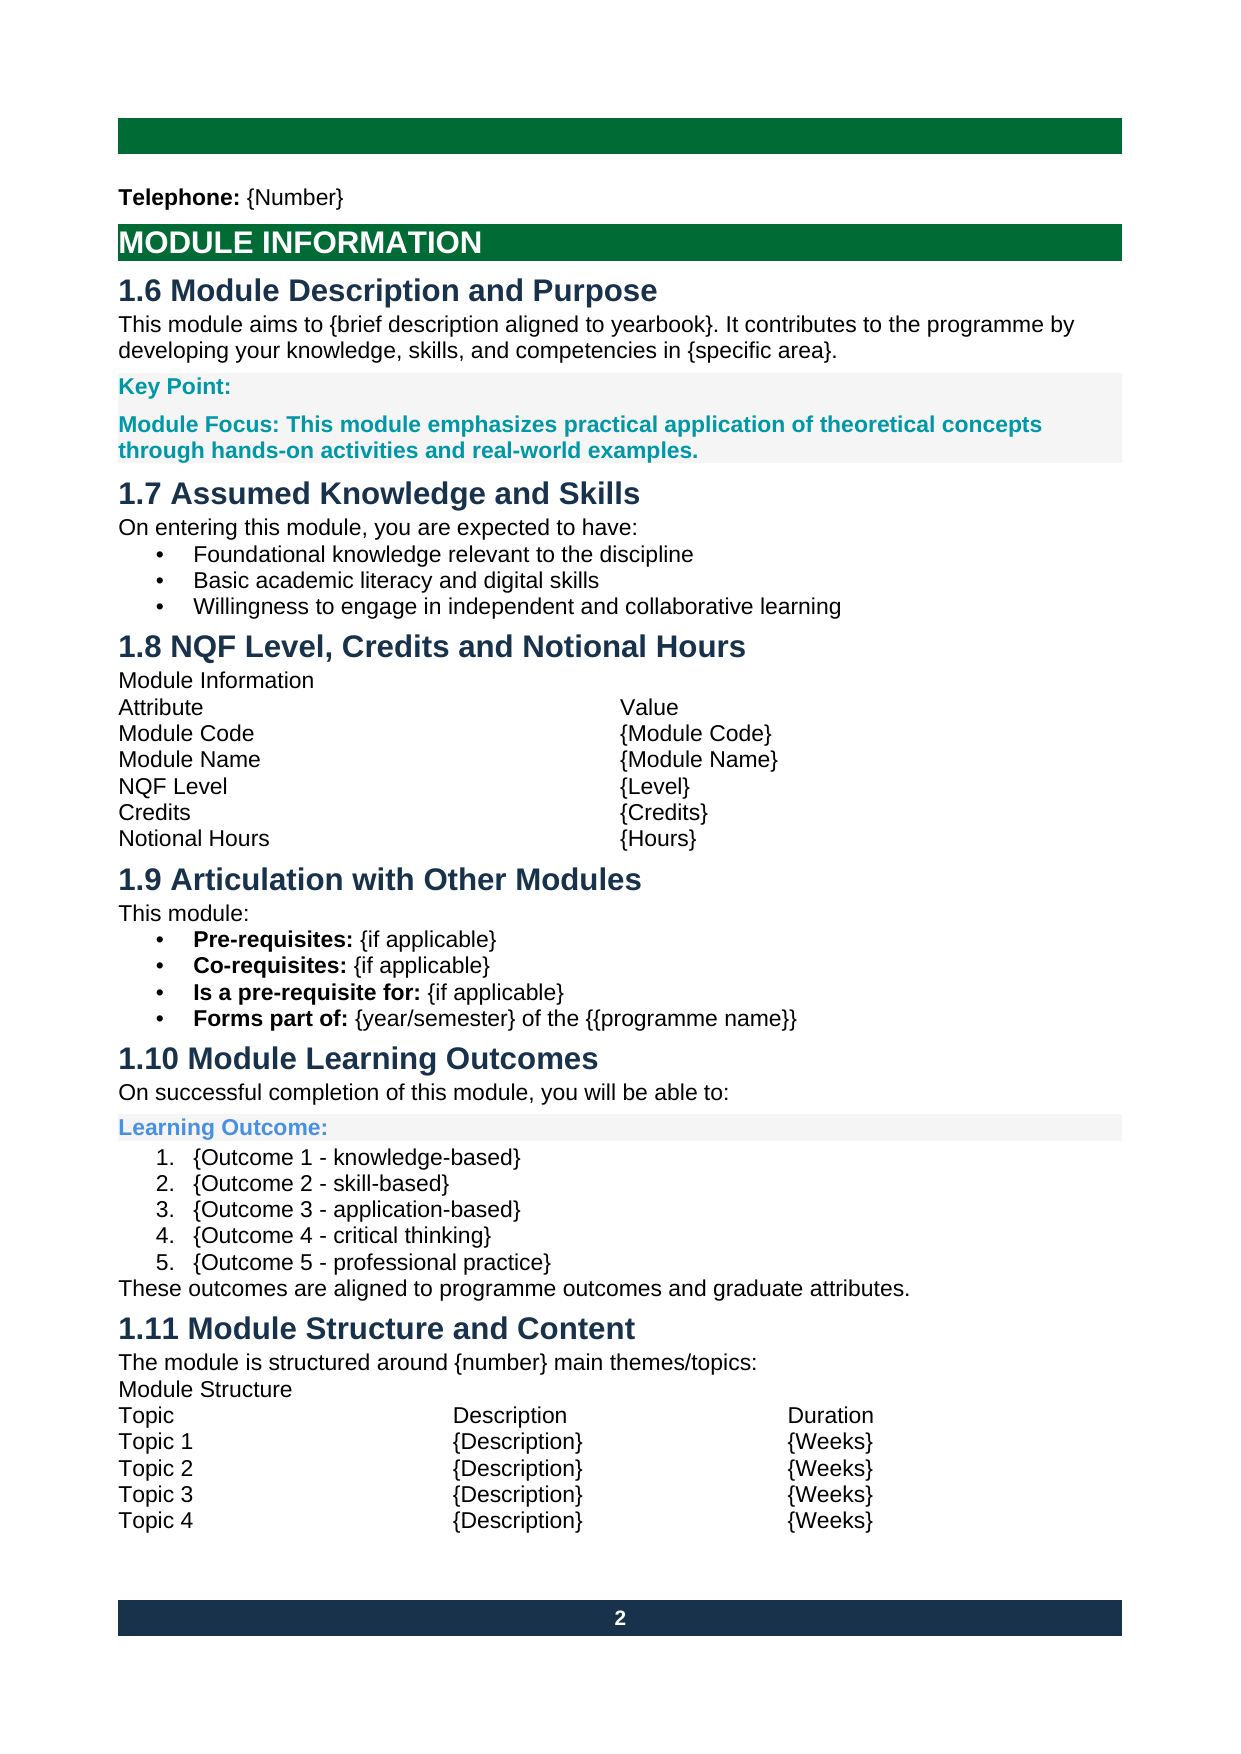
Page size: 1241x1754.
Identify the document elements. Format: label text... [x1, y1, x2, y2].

table_cell {Credits} [620, 799, 1122, 825]
list {Outcome 3 - application-based} [156, 1196, 1122, 1222]
table_cell Module Code [118, 720, 620, 746]
table_header Description [453, 1402, 787, 1428]
table_cell {Description} [453, 1428, 787, 1455]
table_cell {Weeks} [788, 1428, 1122, 1455]
subtitle 1.9 Articulation with Other Modules [118, 861, 1122, 897]
subtitle 1.8 NQF Level, Credits and Notional Hours [118, 628, 1122, 664]
table_cell {Description} [453, 1481, 787, 1507]
subtitle 1.11 Module Structure and Content [118, 1310, 1122, 1346]
list Is a pre-requisite for: {if applicable} [156, 978, 1122, 1005]
table_header Attribute [118, 694, 620, 720]
list Pre-requisites: {if applicable} [156, 926, 1122, 952]
list {Outcome 5 - professional practice} [156, 1249, 1122, 1275]
list Willingness to engage in independent and collaborative learning [156, 593, 1122, 619]
table_cell {Description} [453, 1455, 787, 1481]
list {Outcome 2 - skill-based} [156, 1170, 1122, 1196]
text Module Information [118, 667, 1122, 694]
text Key Point: [118, 373, 1122, 399]
table_cell {Hours} [620, 825, 1122, 852]
subtitle 1.10 Module Learning Outcomes [118, 1040, 1122, 1076]
text Module Focus: This module emphasizes practical application of theoretical concepts through hands-on activities and real-world examples. [118, 411, 1122, 463]
table_cell {Weeks} [788, 1481, 1122, 1507]
text This module aims to {brief description aligned to yearbook}. It contributes to the programme by developing your knowledge, skills, and competencies in {specific area}. [118, 311, 1122, 364]
list Basic academic literacy and digital skills [156, 567, 1122, 593]
text On entering this module, you are expected to have: [118, 514, 1122, 541]
table_cell {Weeks} [788, 1508, 1122, 1534]
list Co-requisites: {if applicable} [156, 952, 1122, 978]
table_cell Topic 2 [118, 1455, 453, 1481]
list Foundational knowledge relevant to the discipline [156, 541, 1122, 567]
table_header Duration [788, 1402, 1122, 1428]
list {Outcome 4 - critical thinking} [156, 1222, 1122, 1249]
text On successful completion of this module, you will be able to: [118, 1079, 1122, 1105]
table_cell Credits [118, 799, 620, 825]
subtitle 1.7 Assumed Knowledge and Skills [118, 475, 1122, 511]
text Module Structure [118, 1376, 1122, 1402]
table_cell {Module Code} [620, 720, 1122, 746]
list {Outcome 1 - knowledge-based} [156, 1143, 1122, 1170]
table_header Value [620, 694, 1122, 720]
text Telephone: {Number} [118, 183, 1122, 210]
text This module: [118, 899, 1122, 926]
table_cell Module Name [118, 746, 620, 773]
table_cell Notional Hours [118, 825, 620, 852]
table_header Topic [118, 1402, 453, 1428]
table_cell NQF Level [118, 773, 620, 799]
table_cell {Description} [453, 1508, 787, 1534]
table_cell Topic 1 [118, 1428, 453, 1455]
text These outcomes are aligned to programme outcomes and graduate attributes. [118, 1275, 1122, 1302]
subtitle 1.6 Module Description and Purpose [118, 272, 1122, 308]
list Forms part of: {year/semester} of the {{programme name}} [156, 1005, 1122, 1031]
table_cell {Level} [620, 773, 1122, 799]
text The module is structured around {number} main themes/topics: [118, 1349, 1122, 1376]
table_cell {Module Name} [620, 746, 1122, 773]
subtitle MODULE INFORMATION [118, 224, 1122, 261]
text Learning Outcome: [118, 1114, 1122, 1141]
table_cell Topic 3 [118, 1481, 453, 1507]
table_cell {Weeks} [788, 1455, 1122, 1481]
table_cell Topic 4 [118, 1508, 453, 1534]
